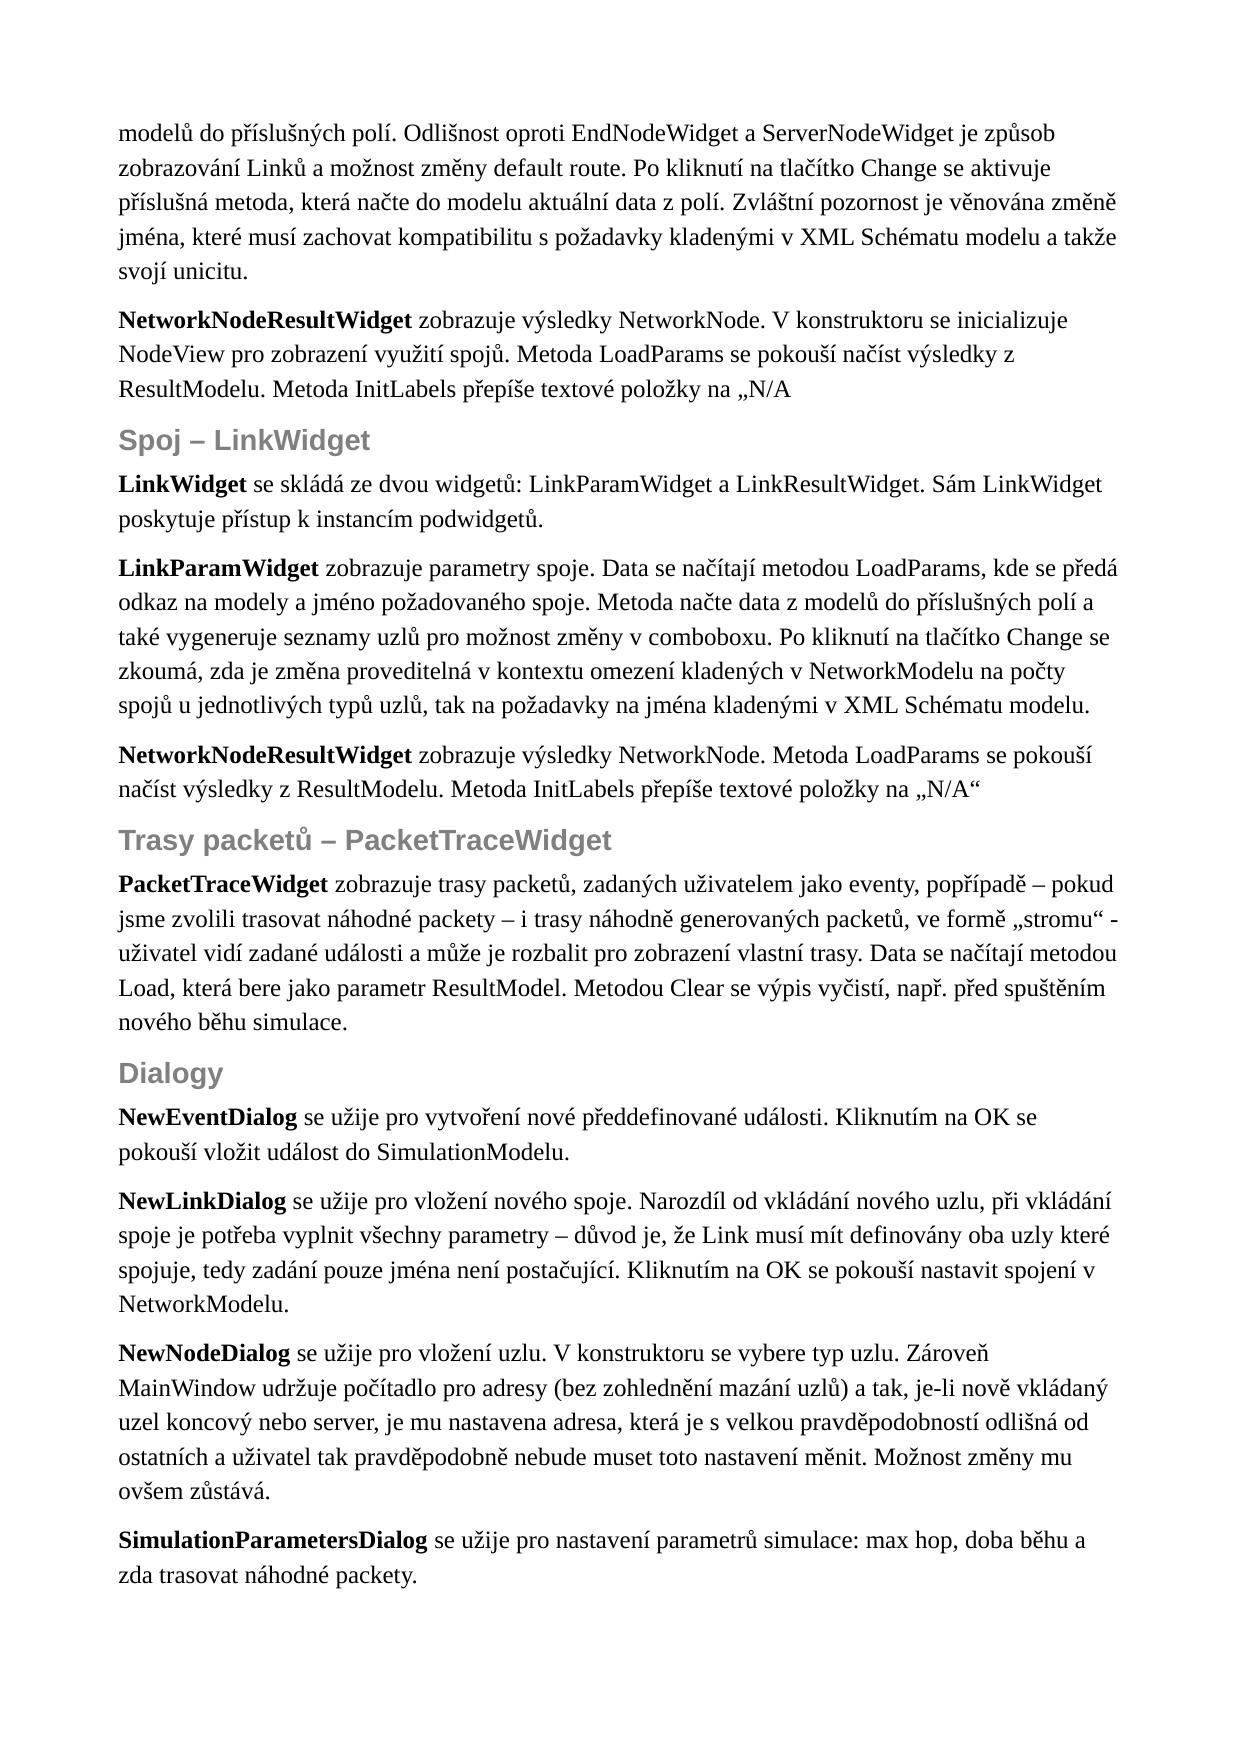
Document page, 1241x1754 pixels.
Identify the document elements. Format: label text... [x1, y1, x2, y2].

subtitle Spoj – LinkWidget [118, 423, 1122, 457]
subtitle Trasy packetů – PacketTraceWidget [118, 823, 1122, 857]
text NetworkNodeResultWidget zobrazuje výsledky NetworkNode. V konstruktoru se inicializuje NodeView pro zobrazení využití spojů. Metoda LoadParams se pokouší načíst výsledky z ResultModelu. Metoda InitLabels přepíše textové položky na „N/A [118, 305, 1122, 403]
text NewNodeDialog se užije pro vložení uzlu. V konstruktoru se vybere typ uzlu. Zároveň MainWindow udržuje počítadlo pro adresy (bez zohlednění mazání uzlů) a tak, je-li nově vkládaný uzel koncový nebo server, je mu nastavena adresa, která je s velkou pravděpodobností odlišná od ostatních a uživatel tak pravděpodobně nebude muset toto nastavení měnit. Možnost změny mu ovšem zůstává. [118, 1338, 1122, 1505]
text SimulationParametersDialog se užije pro nastavení parametrů simulace: max hop, doba běhu a zda trasovat náhodné packety. [118, 1525, 1122, 1588]
text PacketTraceWidget zobrazuje trasy packetů, zadaných uživatelem jako eventy, popřípadě – pokud jsme zvolili trasovat náhodné packety – i trasy náhodně generovaných packetů, ve formě „stromu“ - uživatel vidí zadané události a může je rozbalit pro zobrazení vlastní trasy. Data se načítají metodou Load, která bere jako parametr ResultModel. Metodou Clear se výpis vyčistí, např. před spuštěním nového běhu simulace. [118, 869, 1122, 1036]
text LinkWidget se skládá ze dvou widgetů: LinkParamWidget a LinkResultWidget. Sám LinkWidget poskytuje přístup k instancím podwidgetů. [118, 469, 1122, 532]
text LinkParamWidget zobrazuje parametry spoje. Data se načítají metodou LoadParams, kde se předá odkaz na modely a jméno požadovaného spoje. Metoda načte data z modelů do příslušných polí a také vygeneruje seznamy uzlů pro možnost změny v comboboxu. Po kliknutí na tlačítko Change se zkoumá, zda je změna proveditelná v kontextu omezení kladených v NetworkModelu na počty spojů u jednotlivých typů uzlů, tak na požadavky na jména kladenými v XML Schématu modelu. [118, 553, 1122, 719]
text NewLinkDialog se užije pro vložení nového spoje. Narozdíl od vkládání nového uzlu, při vkládání spoje je potřeba vyplnit všechny parametry – důvod je, že Link musí mít definovány oba uzly které spojuje, tedy zadání pouze jména není postačující. Kliknutím na OK se pokouší nastavit spojení v NetworkModelu. [118, 1186, 1122, 1318]
text NewEventDialog se užije pro vytvoření nové předdefinované události. Kliknutím na OK se pokouší vložit událost do SimulationModelu. [118, 1102, 1122, 1166]
text NetworkNodeResultWidget zobrazuje výsledky NetworkNode. Metoda LoadParams se pokouší načíst výsledky z ResultModelu. Metoda InitLabels přepíše textové položky na „N/A“ [118, 740, 1122, 803]
subtitle Dialogy [118, 1056, 1122, 1090]
text modelů do příslušných polí. Odlišnost oproti EndNodeWidget a ServerNodeWidget je způsob zobrazování Linků a možnost změny default route. Po kliknutí na tlačítko Change se aktivuje příslušná metoda, která načte do modelu aktuální data z polí. Zvláštní pozornost je věnována změně jména, které musí zachovat kompatibilitu s požadavky kladenými v XML Schématu modelu a takže svojí unicitu. [118, 118, 1122, 285]
